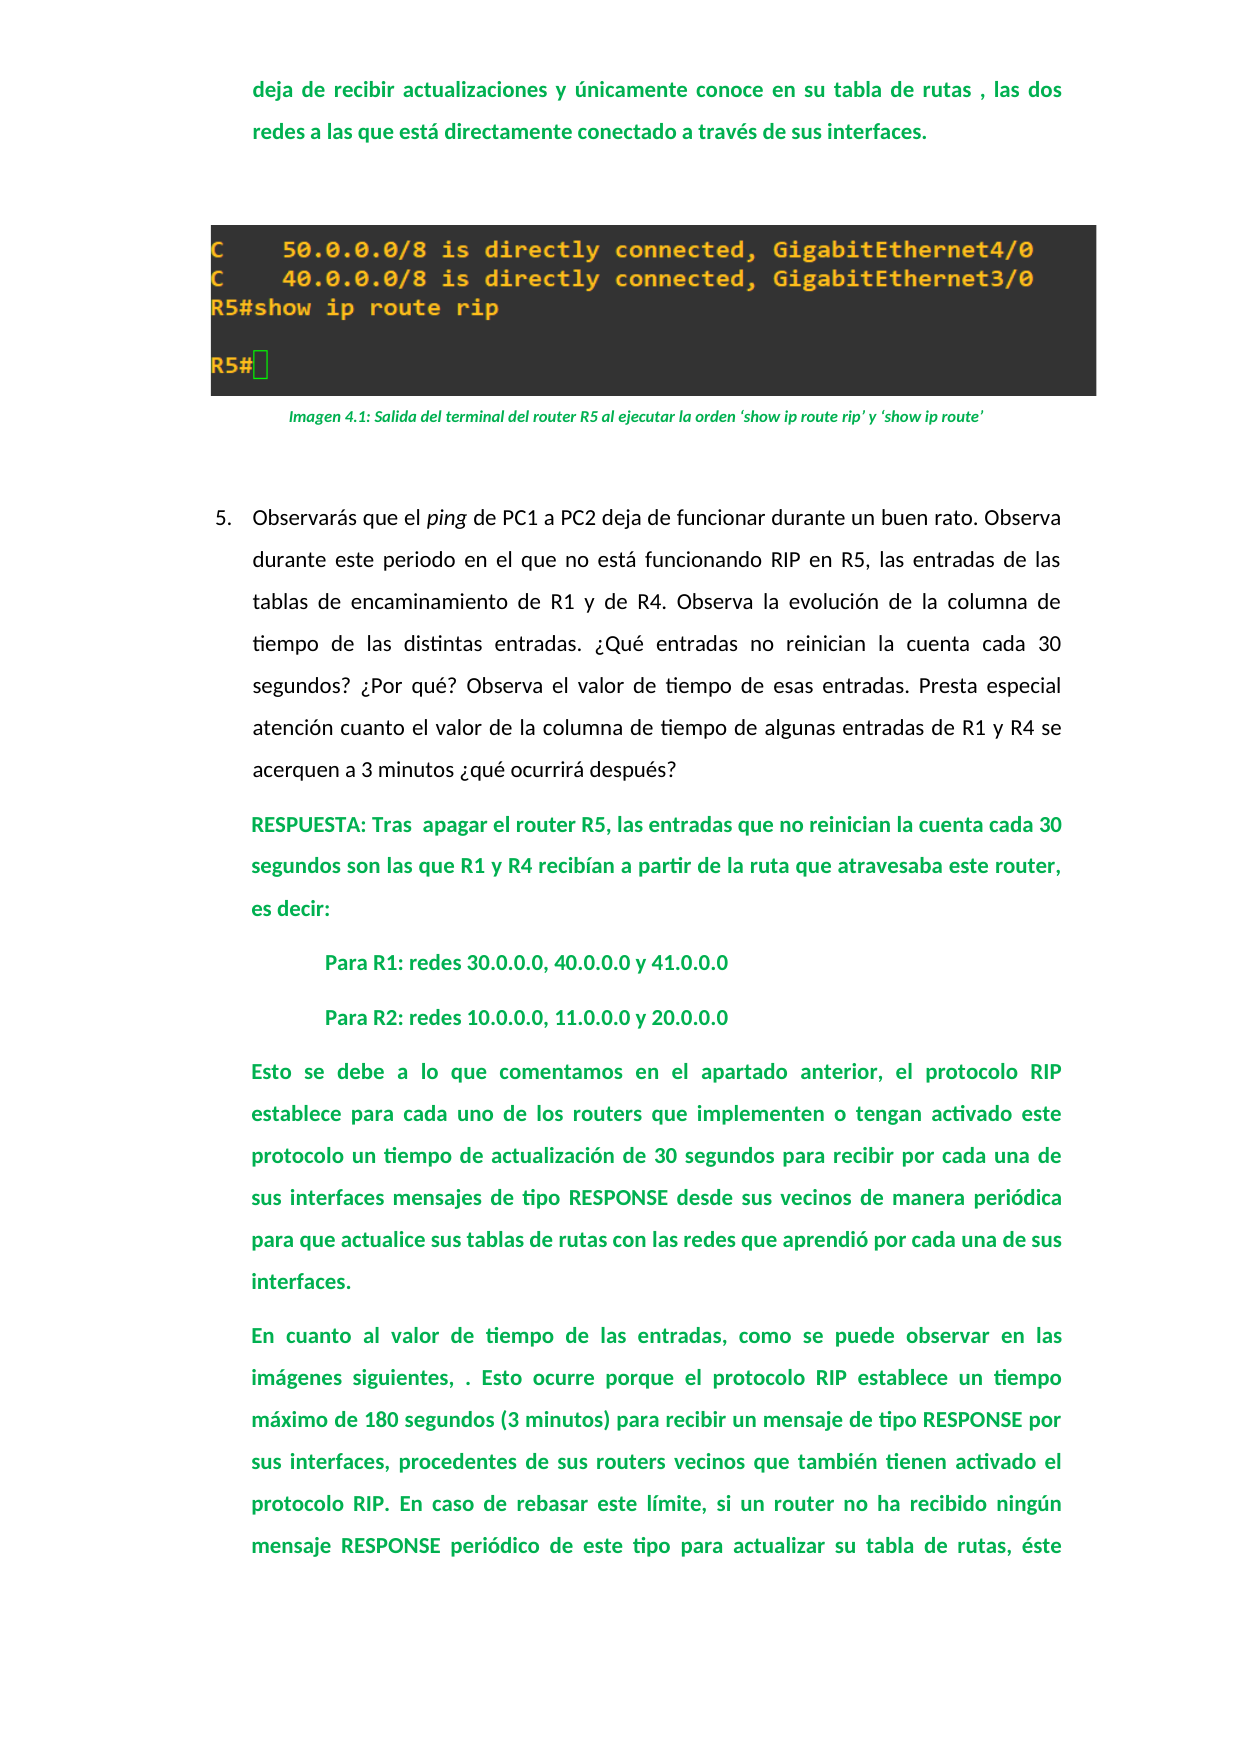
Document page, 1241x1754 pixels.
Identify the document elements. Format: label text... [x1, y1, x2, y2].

text RESPUESTA: Tras apagar el router R5, las entradas que no reinician la cuenta cada 30 segundos son las que R1 y R4 recibían a partir de la ruta que atravesaba este router, es decir: [251, 810, 1063, 922]
list Observarás que el ping de PC1 a PC2 deja de funcionar durante un buen rato. Observa durante este periodo en el que no está funcionando RIP en R5, las entradas de las tablas de encaminamiento de R1 y de R4. Observa la evolución de la columna de tiempo de las distintas entradas. ¿Qué entradas no reinician la cuenta cada 30 segundos? ¿Por qué? Observa el valor de tiempo de esas entradas. Presta especial atención cuanto el valor de la columna de tiempo de algunas entradas de R1 y R4 se acerquen a 3 minutos ¿qué ocurrirá después? [215, 503, 1063, 783]
text Para R2: redes 10.0.0.0, 11.0.0.0 y 20.0.0.0 [251, 1003, 1063, 1031]
list Imagen 4.1: Salida del terminal del router R5 al ejecutar la orden ‘show ip route rip’ y ‘show ip route’ [288, 396, 1063, 426]
list deja de recibir actualizaciones y únicamente conoce en su tabla de rutas , las dos redes a las que está directamente conectado a través de sus interfaces. [215, 75, 1063, 145]
text En cuanto al valor de tiempo de las entradas, como se puede observar en las imágenes siguientes, . Esto ocurre porque el protocolo RIP establece un tiempo máximo de 180 segundos (3 minutos) para recibir un mensaje de tipo RESPONSE por sus interfaces, procedentes de sus routers vecinos que también tienen activado el protocolo RIP. En caso de rebasar este límite, si un router no ha recibido ningún mensaje RESPONSE periódico de este tipo para actualizar su tabla de rutas, éste [251, 1321, 1063, 1559]
text Para R1: redes 30.0.0.0, 40.0.0.0 y 41.0.0.0 [251, 948, 1063, 976]
text Esto se debe a lo que comentamos en el apartado anterior, el protocolo RIP establece para cada uno de los routers que implementen o tengan activado este protocolo un tiempo de actualización de 30 segundos para recibir por cada una de sus interfaces mensajes de tipo RESPONSE desde sus vecinos de manera periódica para que actualice sus tablas de rutas con las redes que aprendió por cada una de sus interfaces. [251, 1057, 1063, 1295]
